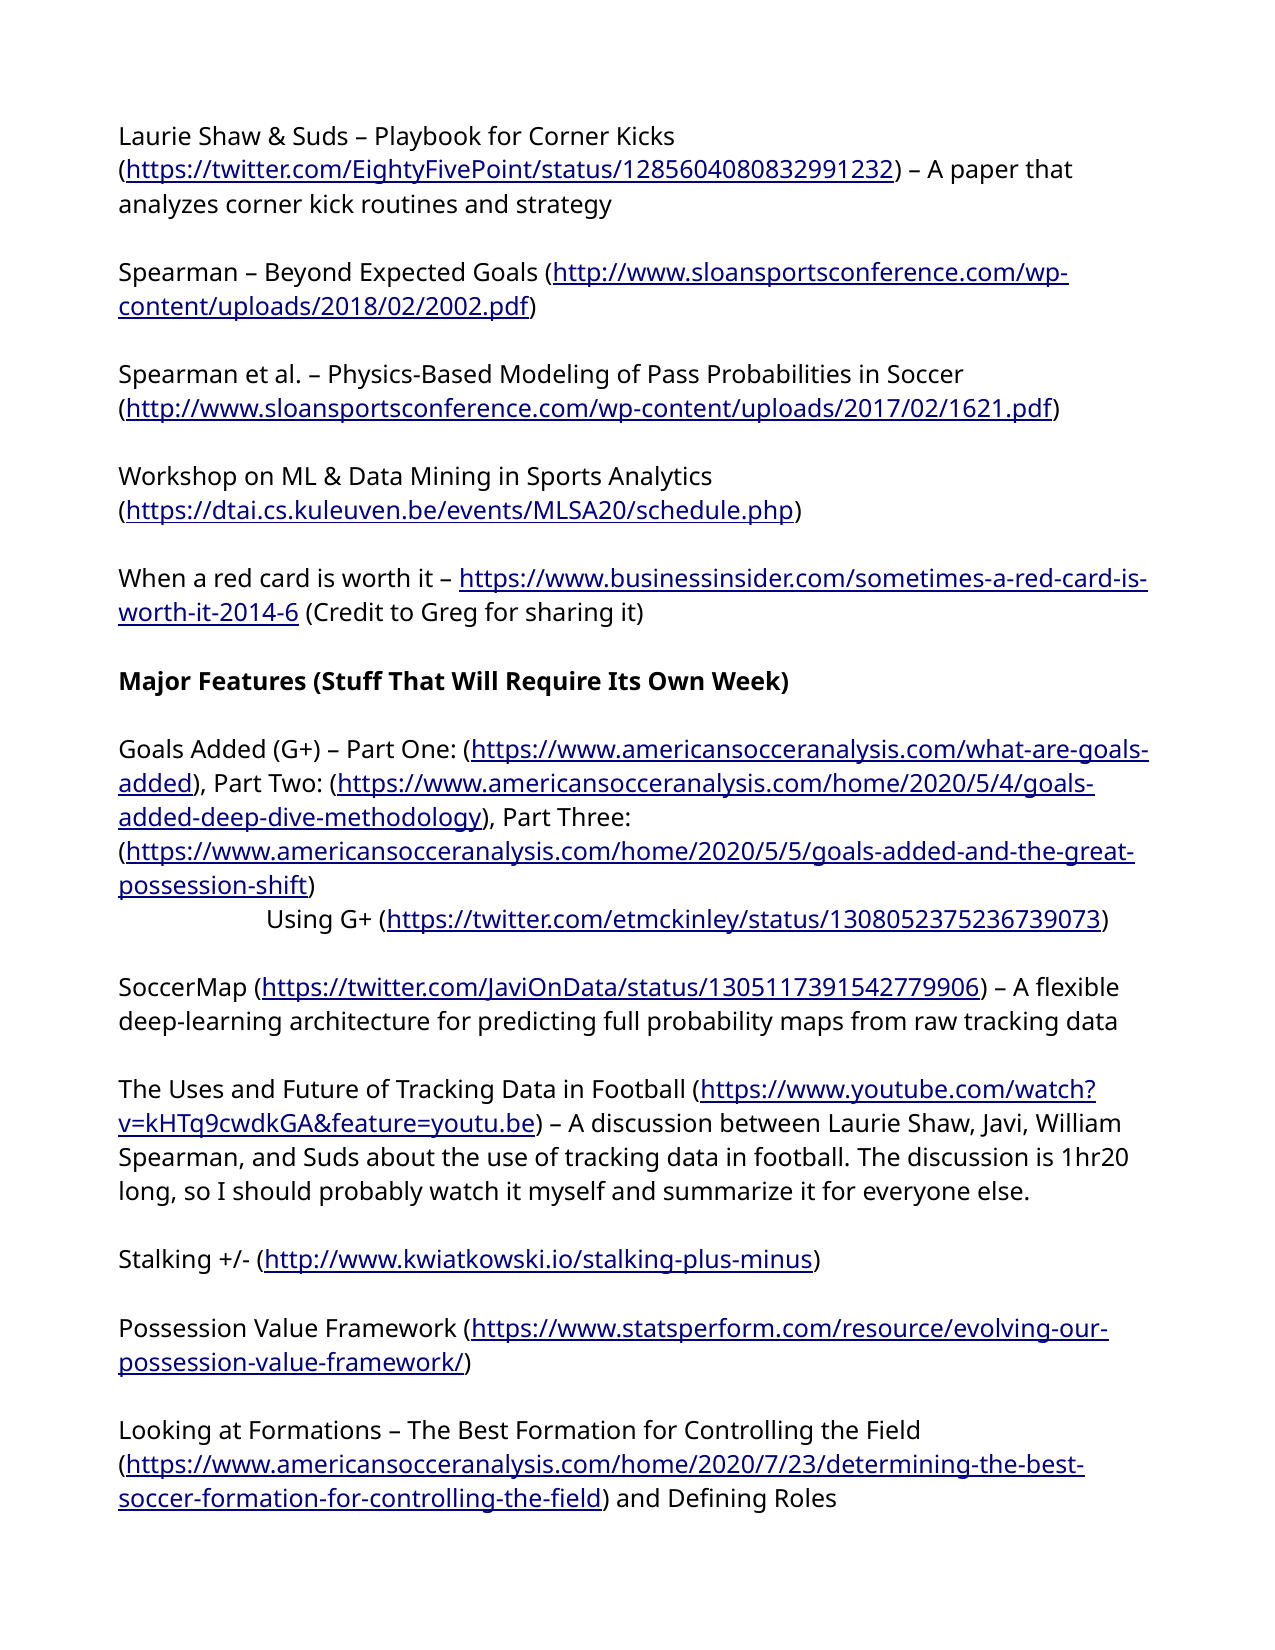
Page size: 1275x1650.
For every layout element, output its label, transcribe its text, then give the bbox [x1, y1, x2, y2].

text Spearman – Beyond Expected Goals (http://www.sloansportsconference.com/wp-content/uploads/2018/02/2002.pdf) [118, 254, 1157, 322]
text The Uses and Future of Tracking Data in Football (https://www.youtube.com/watch?v=kHTq9cwdkGA&feature=youtu.be) – A discussion between Laurie Shaw, Javi, William Spearman, and Suds about the use of tracking data in football. The discussion is 1hr20 long, so I should probably watch it myself and summarize it for everyone else. [118, 1072, 1157, 1208]
text Spearman et al. – Physics-Based Modeling of Pass Probabilities in Soccer (http://www.sloansportsconference.com/wp-content/uploads/2017/02/1621.pdf) [118, 357, 1157, 425]
text SoccerMap (https://twitter.com/JaviOnData/status/1305117391542779906) – A flexible deep-learning architecture for predicting full probability maps from raw tracking data [118, 970, 1157, 1038]
text Stalking +/- (http://www.kwiatkowski.io/stalking-plus-minus) [118, 1242, 1157, 1276]
text Goals Added (G+) – Part One: (https://www.americansocceranalysis.com/what-are-goals-added), Part Two: (https://www.americansocceranalysis.com/home/2020/5/4/goals-added-deep-dive-methodology), Part Three: (https://www.americansocceranalysis.com/home/2020/5/5/goals-added-and-the-great-possession-shift) [118, 731, 1157, 902]
text Major Features (Stuff That Will Require Its Own Week) [118, 663, 1157, 697]
text When a red card is worth it – https://www.businessinsider.com/sometimes-a-red-card-is-worth-it-2014-6 (Credit to Greg for sharing it) [118, 561, 1157, 629]
text Laurie Shaw & Suds – Playbook for Corner Kicks (https://twitter.com/EightyFivePoint/status/1285604080832991232) – A paper that analyzes corner kick routines and strategy [118, 118, 1157, 220]
text Workshop on ML & Data Mining in Sports Analytics (https://dtai.cs.kuleuven.be/events/MLSA20/schedule.php) [118, 459, 1157, 527]
text Looking at Formations – The Best Formation for Controlling the Field (https://www.americansocceranalysis.com/home/2020/7/23/determining-the-best-soccer-formation-for-controlling-the-field) and Defining Roles [118, 1412, 1157, 1515]
text Possession Value Framework (https://www.statsperform.com/resource/evolving-our-possession-value-framework/) [118, 1310, 1157, 1378]
text Using G+ (https://twitter.com/etmckinley/status/1308052375236739073) [118, 902, 1157, 936]
